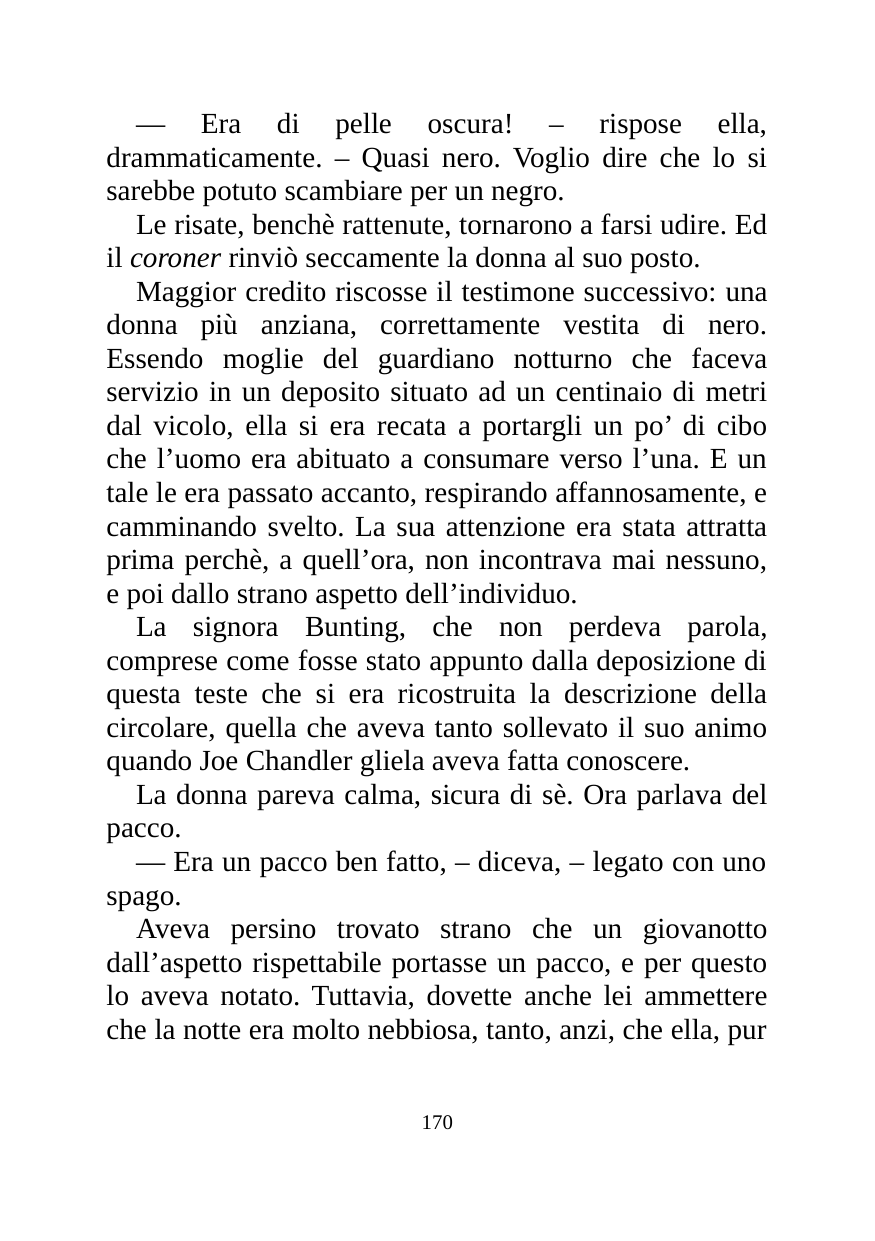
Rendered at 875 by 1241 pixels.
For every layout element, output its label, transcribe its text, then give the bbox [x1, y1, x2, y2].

text La donna pareva calma, sicura di sè. Ora parlava del pacco. [106, 777, 768, 844]
text Le risate, benchè rattenute, tornarono a farsi udire. Ed il coroner rinviò seccamente la donna al suo posto. [106, 207, 768, 274]
text — Era di pelle oscura! – rispose ella, drammaticamente. – Quasi nero. Voglio dire che lo si sarebbe potuto scambiare per un negro. [106, 106, 768, 207]
text La signora Bunting, che non perdeva parola, comprese come fosse stato appunto dalla deposizione di questa teste che si era ricostruita la descrizione della circolare, quella che aveva tanto sollevato il suo animo quando Joe Chandler gliela aveva fatta conoscere. [106, 609, 768, 777]
text — Era un pacco ben fatto, – diceva, – legato con uno spago. [106, 844, 768, 911]
text Maggior credito riscosse il testimone successivo: una donna più anziana, correttamente vestita di nero. Essendo moglie del guardiano notturno che faceva servizio in un deposito situato ad un centinaio di metri dal vicolo, ella si era recata a portargli un po’ di cibo che l’uomo era abituato a consumare verso l’una. E un tale le era passato accanto, respirando affannosamente, e camminando svelto. La sua attenzione era stata attratta prima perchè, a quell’ora, non incontrava mai nessuno, e poi dallo strano aspetto dell’individuo. [106, 274, 768, 609]
text Aveva persino trovato strano che un giovanotto dall’aspetto rispettabile portasse un pacco, e per questo lo aveva notato. Tuttavia, dovette anche lei ammettere che la notte era molto nebbiosa, tanto, anzi, che ella, pur [106, 911, 768, 1045]
